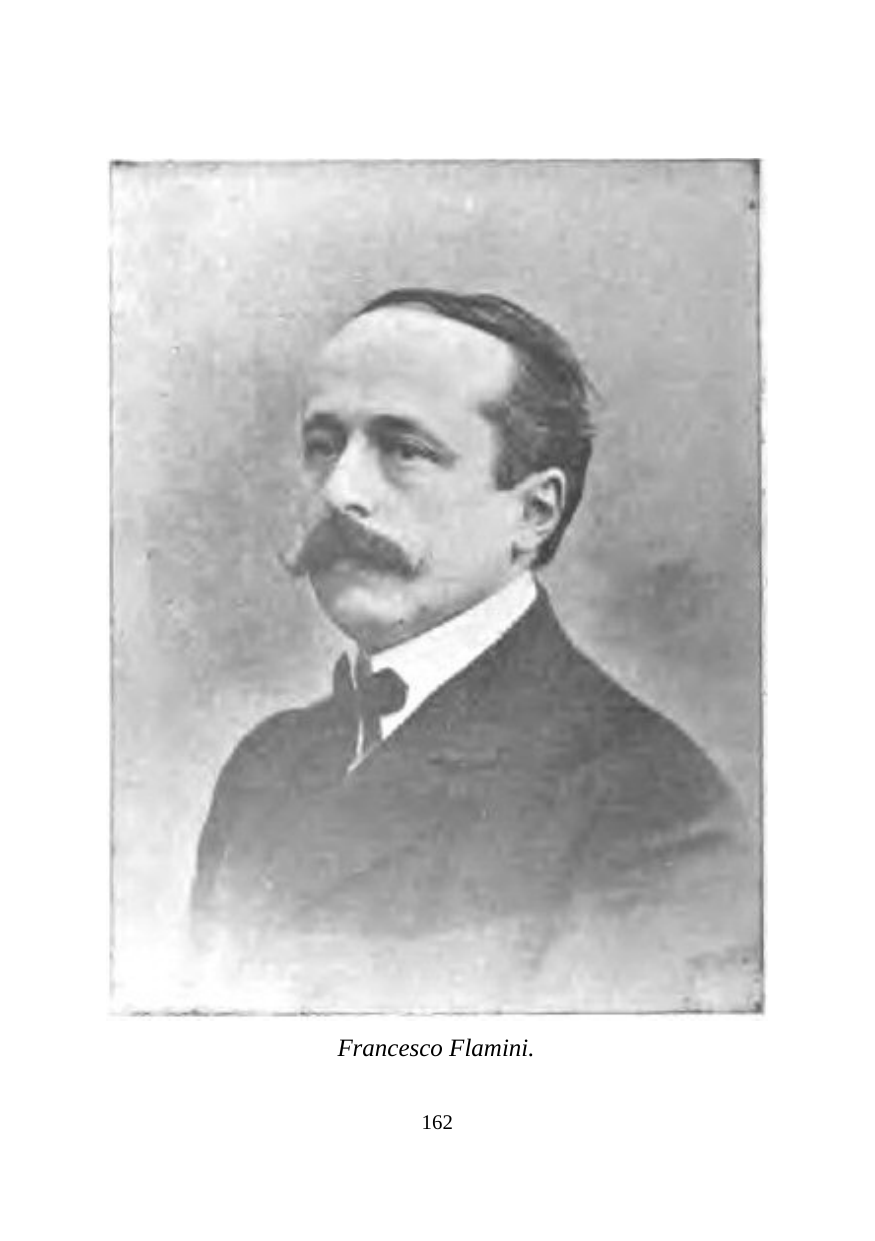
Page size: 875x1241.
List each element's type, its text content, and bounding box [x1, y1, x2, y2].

picture [106, 158, 768, 1021]
text Francesco Flamini. [106, 1021, 768, 1061]
